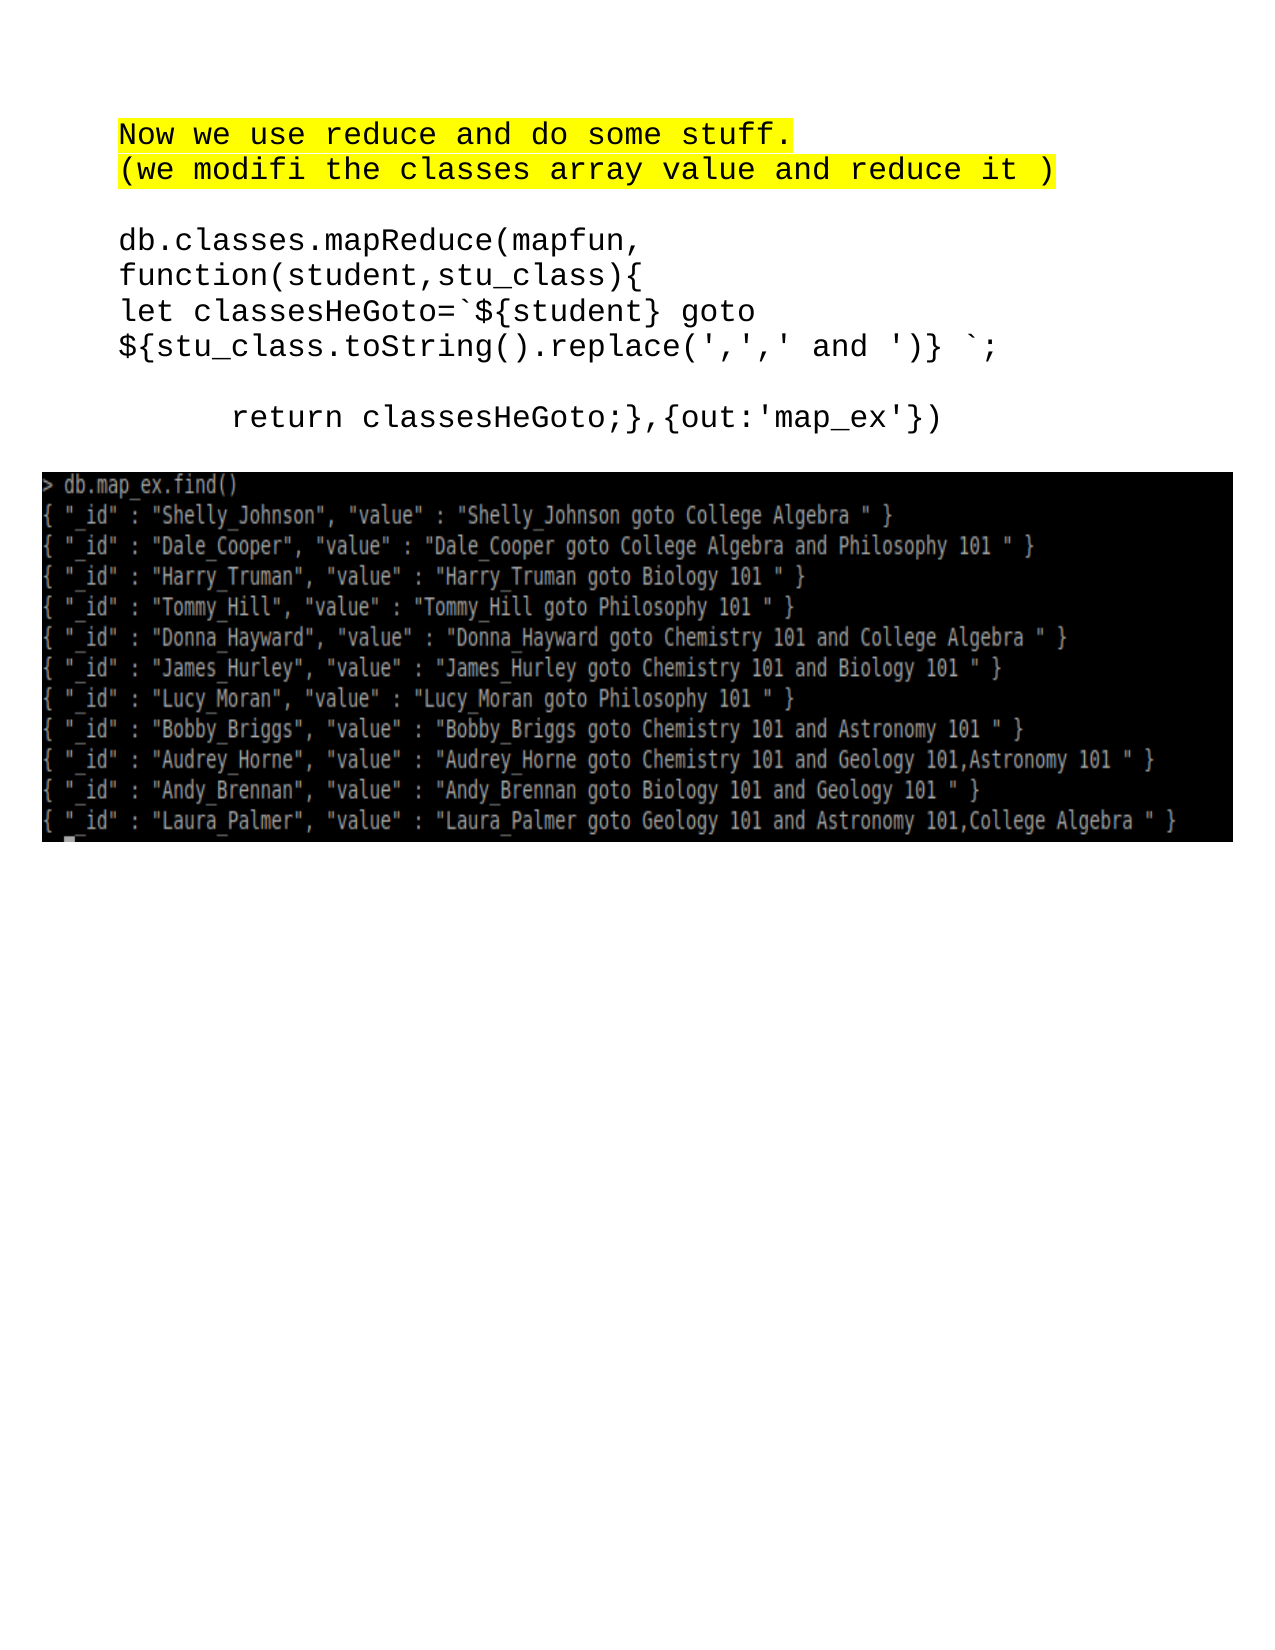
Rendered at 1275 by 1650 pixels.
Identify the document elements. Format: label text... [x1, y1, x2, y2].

text let classesHeGoto=`${student} goto [118, 295, 1157, 331]
text db.classes.mapReduce(mapfun, [118, 224, 1157, 260]
text ${stu_class.toString().replace(',',' and ')} `; [118, 331, 1157, 366]
text return classesHeGoto;},{out:'map_ex'}) [118, 401, 1157, 437]
text (we modifi the classes array value and reduce it ) [118, 153, 1157, 189]
picture [42, 472, 1233, 842]
text function(student,stu_class){ [118, 260, 1157, 295]
text Now we use reduce and do some stuff. [118, 118, 1157, 153]
